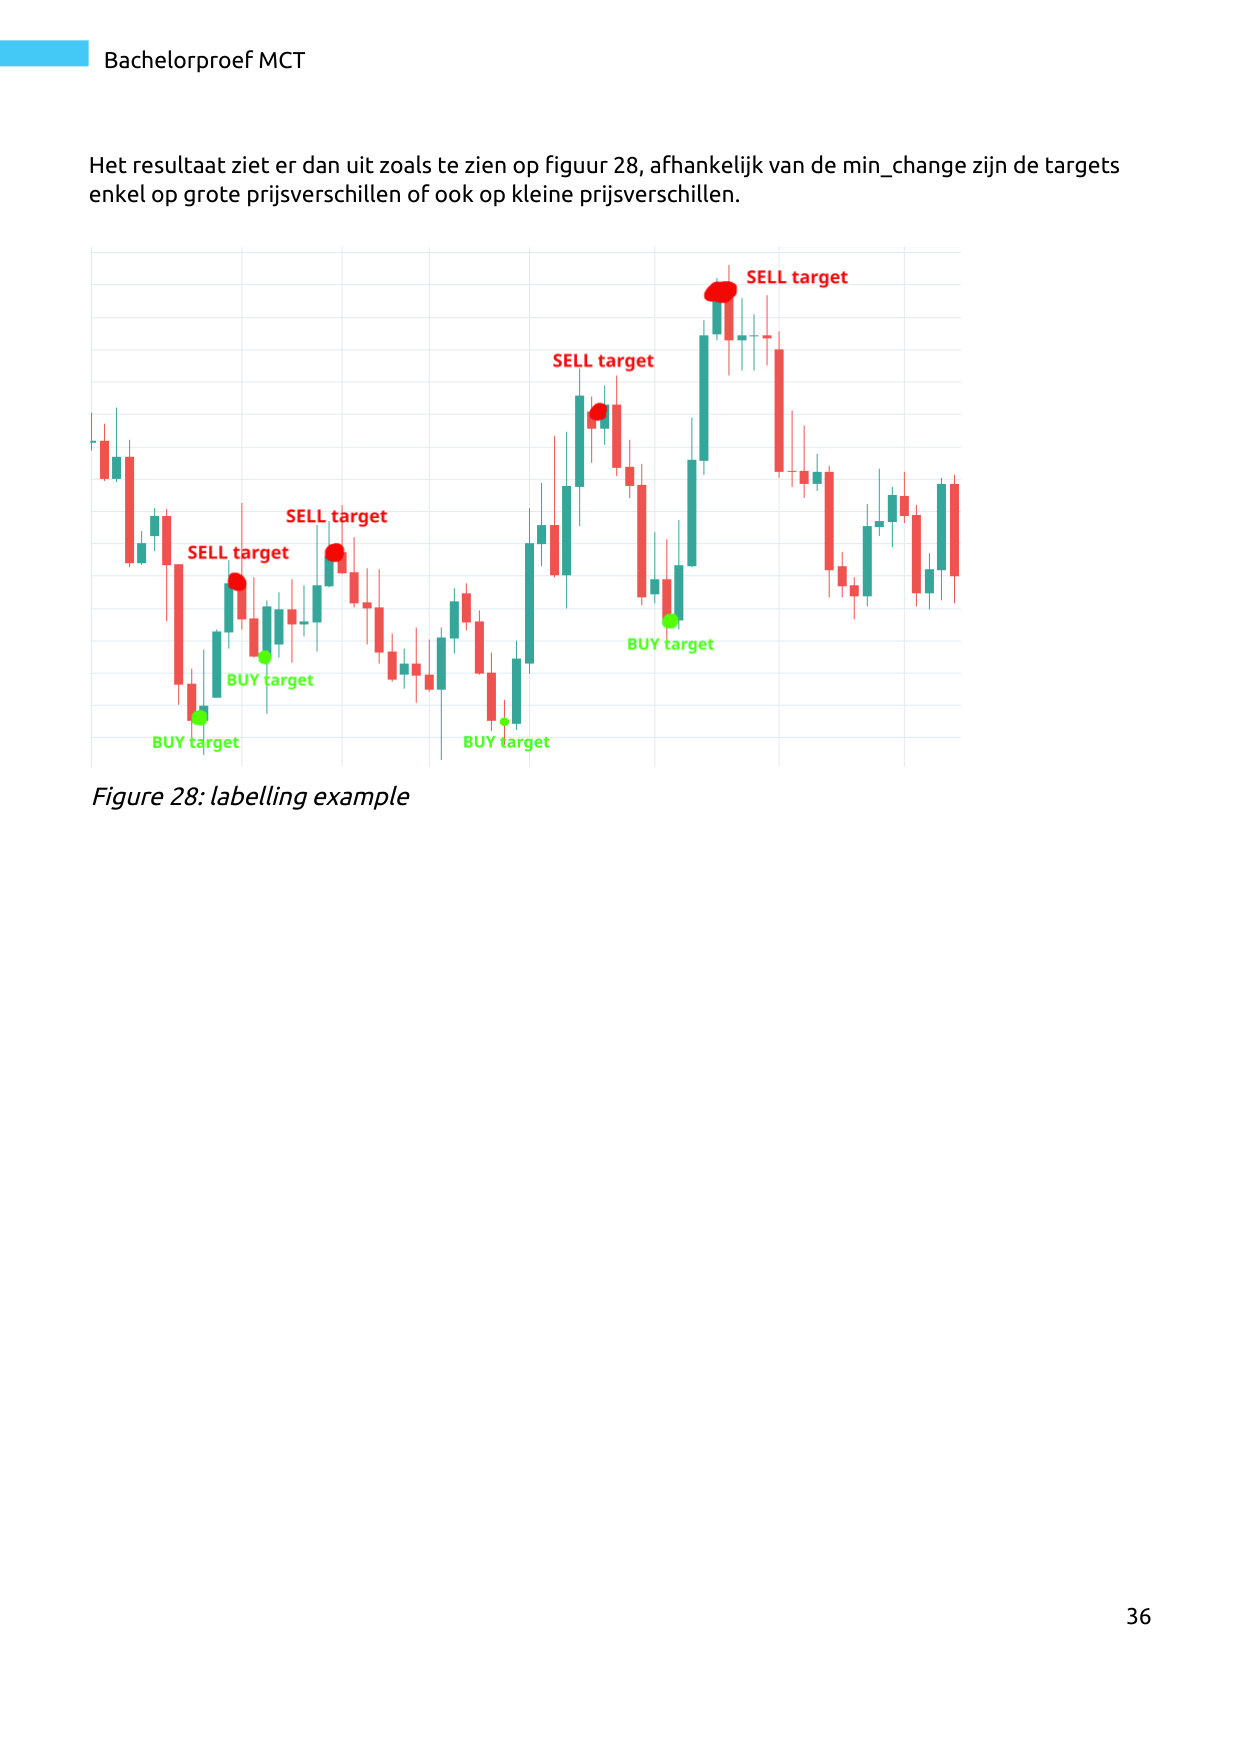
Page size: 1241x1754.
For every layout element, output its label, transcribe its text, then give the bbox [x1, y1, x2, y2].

text Figure 28: labelling example [90, 767, 961, 810]
picture [90, 247, 961, 767]
text [90, 234, 961, 247]
text Het resultaat ziet er dan uit zoals te zien op figuur 28, afhankelijk van de min_change zijn de targets enkel op grote prijsverschillen of ook op kleine prijsverschillen. [89, 152, 1152, 206]
